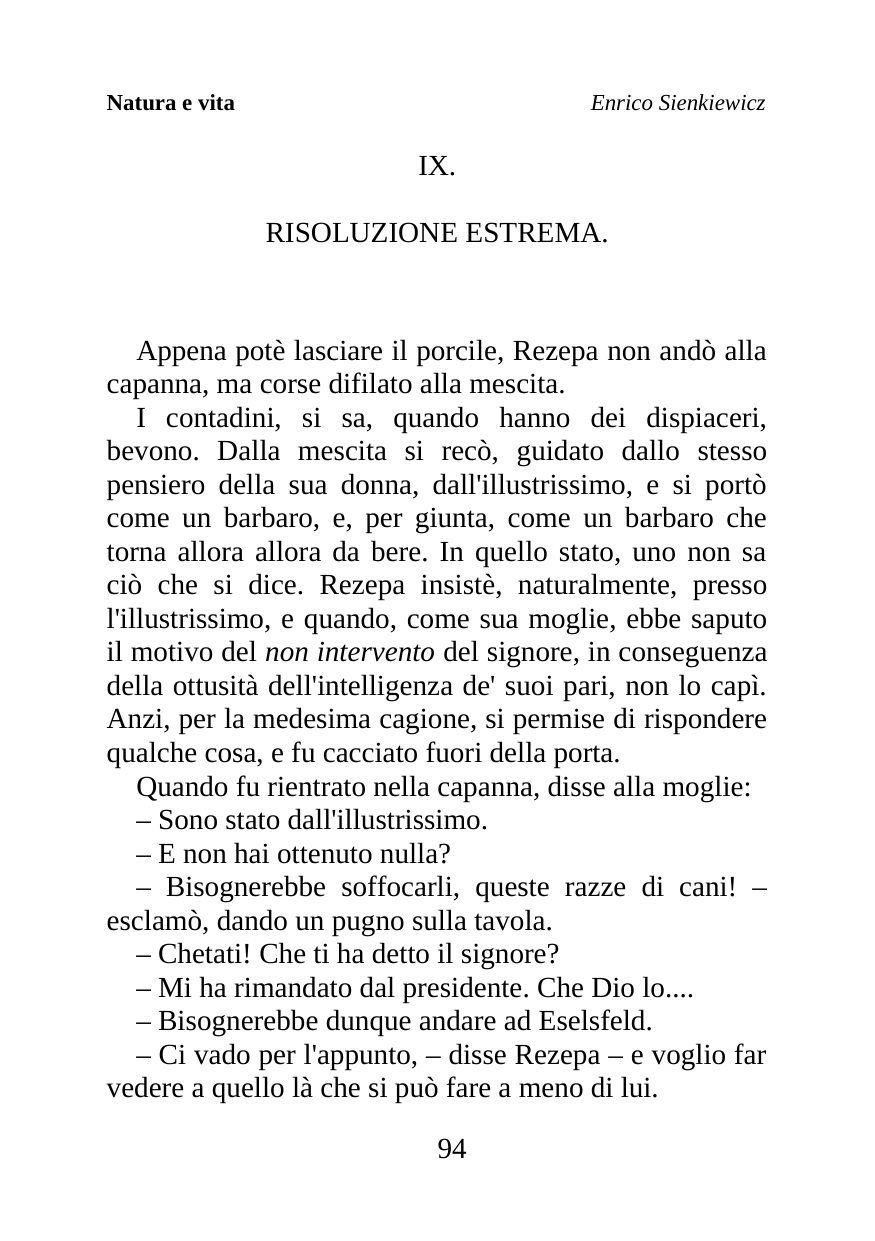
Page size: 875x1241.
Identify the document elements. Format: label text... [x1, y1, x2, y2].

text – Bisognerebbe dunque andare ad Eselsfeld. [106, 1003, 768, 1037]
text – Ci vado per l'appunto, – disse Rezepa – e voglio far vedere a quello là che si può fare a meno di lui. [106, 1037, 768, 1104]
text – Bisognerebbe soffocarli, queste razze di cani! – esclamò, dando un pugno sulla tavola. [106, 869, 768, 936]
text Appena potè lasciare il porcile, Rezepa non andò alla capanna, ma corse difilato alla mescita. [106, 333, 768, 400]
text Quando fu rientrato nella capanna, disse alla moglie: [106, 769, 768, 802]
text I contadini, si sa, quando hanno dei dispiaceri, bevono. Dalla mescita si recò, guidato dallo stesso pensiero della sua donna, dall'illustrissimo, e si portò come un barbaro, e, per giunta, come un barbaro che torna allora allora da bere. In quello stato, uno non sa ciò che si dice. Rezepa insistè, naturalmente, presso l'illustrissimo, e quando, come sua moglie, ebbe saputo il motivo del non intervento del signore, in conseguenza della ottusità dell'intelligenza de' suoi pari, non lo capì. Anzi, per la medesima cagione, si permise di rispondere qualche cosa, e fu cacciato fuori della porta. [106, 400, 768, 769]
text – E non hai ottenuto nulla? [106, 836, 768, 869]
subtitle IX. RISOLUZIONE ESTREMA. [106, 148, 768, 249]
text – Chetati! Che ti ha detto il signore? [106, 936, 768, 970]
text – Mi ha rimandato dal presidente. Che Dio lo.... [106, 970, 768, 1003]
text – Sono stato dall'illustrissimo. [106, 802, 768, 836]
